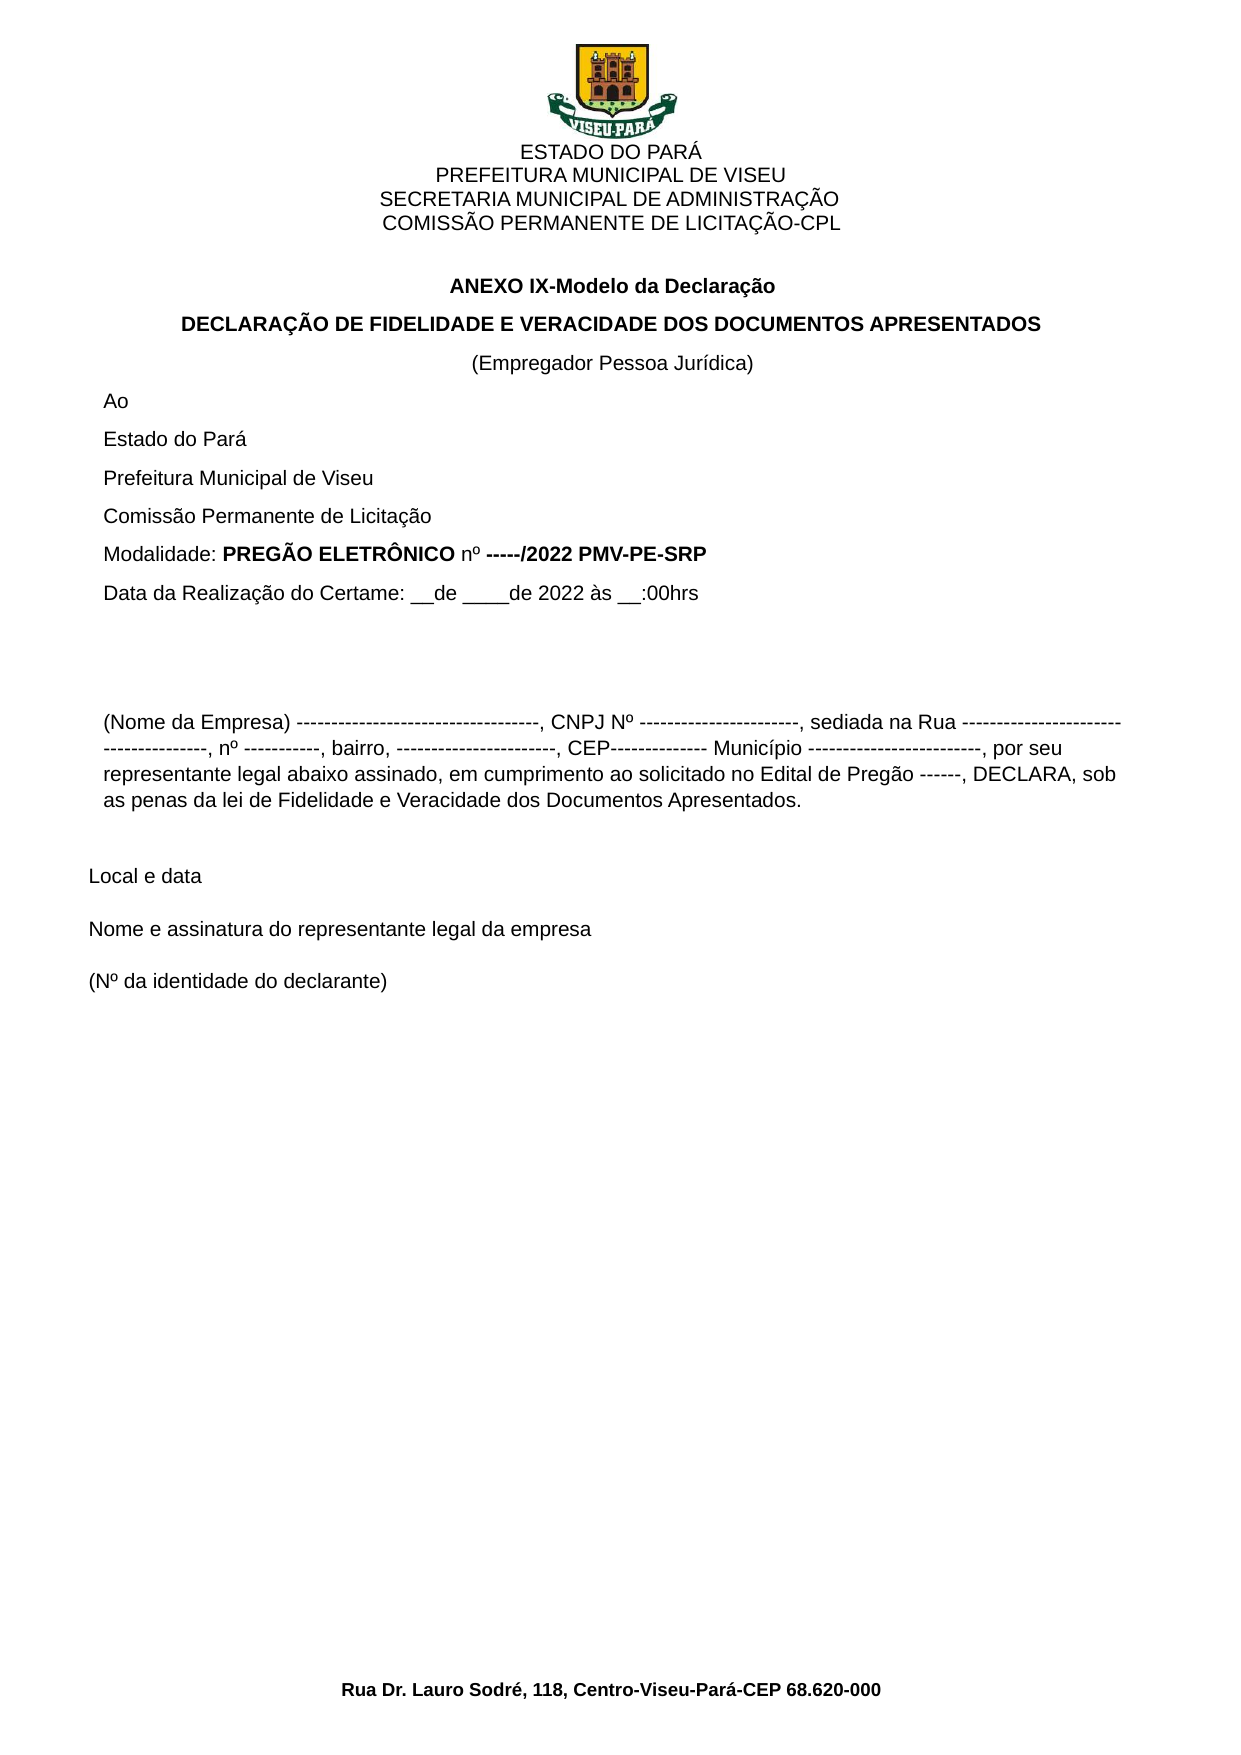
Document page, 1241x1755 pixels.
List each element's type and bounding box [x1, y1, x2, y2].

picture [547, 44, 678, 139]
